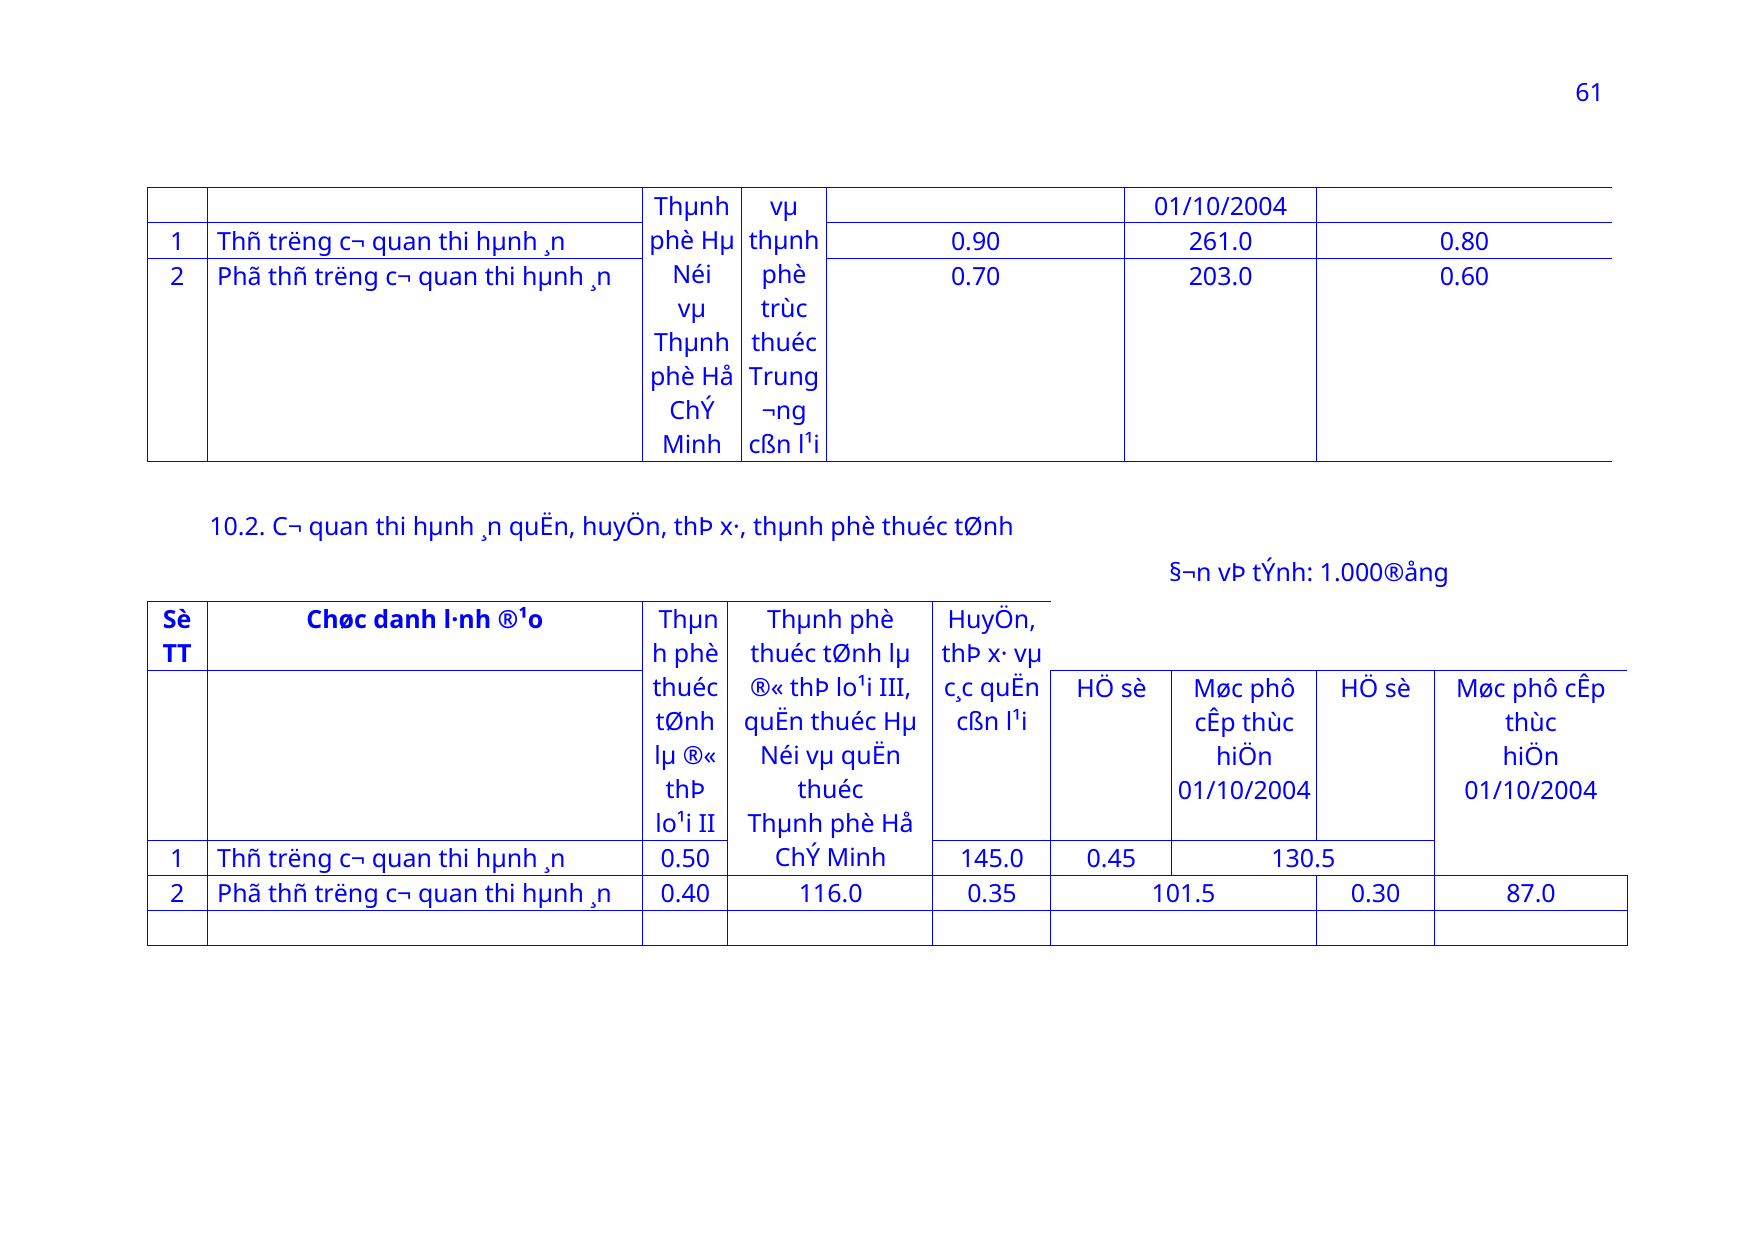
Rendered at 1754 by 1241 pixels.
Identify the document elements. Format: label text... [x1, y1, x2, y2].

table_cell [1317, 911, 1434, 945]
table_header Thµnh phè thuéc tØnh lµ ®« thÞ lo¹i III, quËn thuéc Hµ Néi vµ quËn thuéc Thµnh phè Hå ChÝ Minh [728, 602, 932, 875]
table_cell Thñ tr­ëng c¬ quan thi hµnh ¸n [208, 841, 642, 875]
table_cell Møc phô cÊp thùc hiÖn 01/10/2004 [1172, 671, 1316, 840]
table_cell [1317, 188, 1612, 222]
table_cell [208, 671, 642, 840]
table_cell 0.30 [1317, 876, 1434, 910]
table_cell 130.5 [1172, 841, 1434, 875]
table_cell [148, 911, 207, 945]
table_cell [208, 188, 642, 222]
table_cell [827, 188, 1124, 222]
table_header Thµnh phè Hµ Néi vµ Thµnh phè Hå ChÝ Minh [643, 188, 741, 461]
table_cell 0.70 [827, 259, 1124, 461]
table_header Chøc danh l·nh ®¹o [208, 602, 642, 670]
table_cell 116.0 [728, 876, 932, 910]
table_cell 0.60 [1317, 259, 1612, 461]
table_cell 87.0 [1435, 876, 1627, 910]
table_cell Phã thñ tr­ëng c¬ quan thi hµnh ¸n [208, 876, 642, 910]
table_cell Thñ tr­ëng c¬ quan thi hµnh ¸n [208, 223, 642, 257]
table_cell 2 [148, 876, 207, 910]
table_cell 203.0 [1125, 259, 1316, 461]
table_cell HÖ sè [1317, 671, 1434, 840]
table_cell 0.40 [643, 876, 727, 910]
table_cell 0.35 [933, 876, 1050, 910]
table_cell Phã thñ tr­ëng c¬ quan thi hµnh ¸n [208, 259, 642, 461]
table_cell Møc phô cÊp thùc hiÖn 01/10/2004 [1435, 671, 1627, 875]
table_cell 01/10/2004 [1125, 188, 1316, 222]
table_header vµ thµnh phè trùc thuéc Trung ­¬ng cßn l¹i [742, 188, 826, 461]
table_cell [1435, 911, 1627, 945]
table_cell 1 [148, 841, 207, 875]
table_cell 2 [148, 259, 207, 461]
table_cell 1 [148, 223, 207, 257]
table_cell [1051, 911, 1316, 945]
table_header Sè TT [148, 602, 207, 670]
table_cell 0.50 [643, 841, 727, 875]
table_cell [643, 911, 727, 945]
table_cell [728, 911, 932, 945]
table_cell [148, 671, 207, 840]
table_cell [933, 911, 1050, 945]
table_cell 101.5 [1051, 876, 1316, 910]
table_header HuyÖn, thÞ x· vµ c¸c quËn cßn l¹i [933, 602, 1051, 840]
table_cell 0.45 [1051, 841, 1171, 875]
table_cell [208, 911, 642, 945]
text §¬n vÞ tÝnh: 1.000®ång [150, 555, 1604, 589]
table_cell 0.80 [1317, 223, 1612, 257]
table_header Thµnh phè thuéc tØnh lµ ®« thÞ lo¹i II [643, 602, 727, 840]
table_cell 145.0 [933, 841, 1050, 875]
table_cell 261.0 [1125, 223, 1316, 257]
table_cell [148, 188, 207, 222]
text 10.2. C¬ quan thi hµnh ¸n quËn, huyÖn, thÞ x·, thµnh phè thuéc tØnh [150, 508, 1604, 542]
table_cell 0.90 [827, 223, 1124, 257]
table_cell HÖ sè [1051, 671, 1171, 840]
